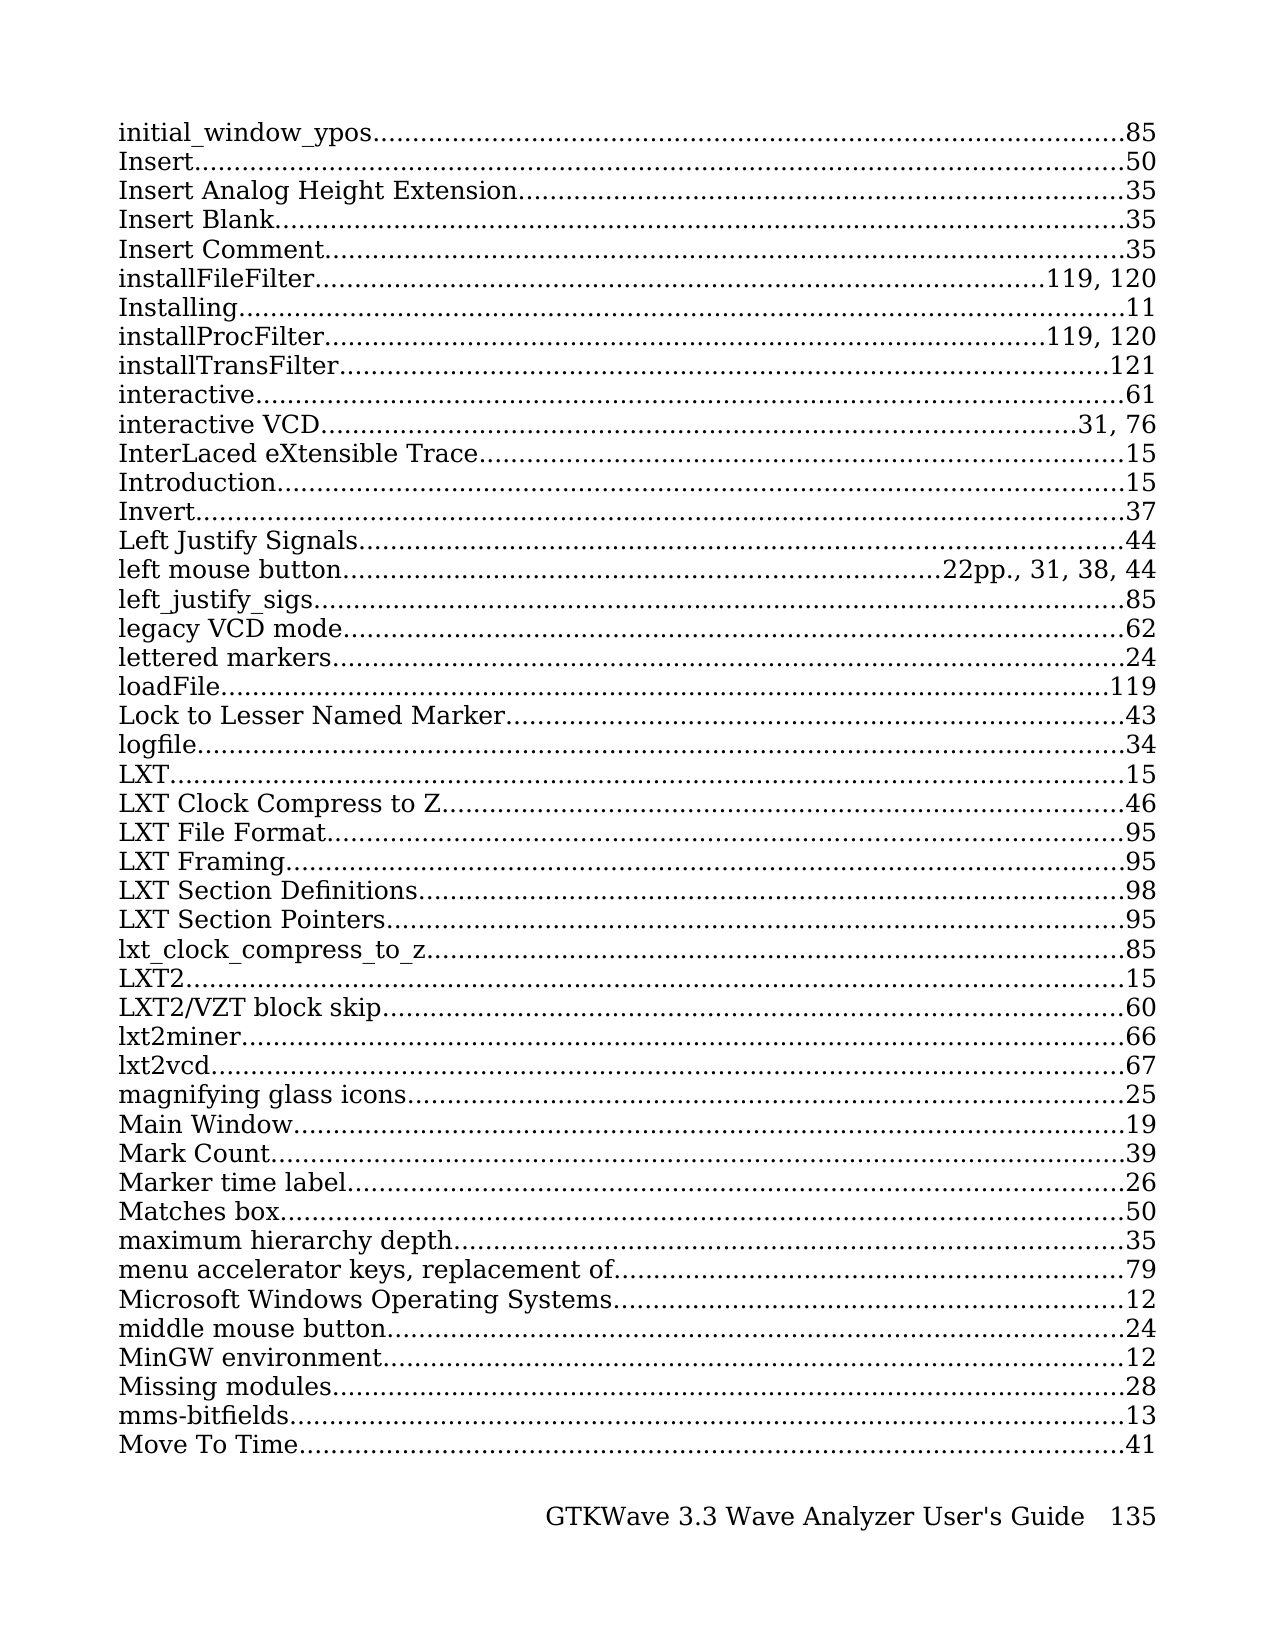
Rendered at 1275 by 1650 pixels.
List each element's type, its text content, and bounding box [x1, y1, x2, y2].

text loadFile 119 [118, 672, 1157, 701]
text menu accelerator keys, replacement of 79 [118, 1256, 1157, 1285]
text initial_window_ypos 85 [118, 118, 1157, 147]
text Matches box 50 [118, 1197, 1157, 1226]
text Main Window 19 [118, 1110, 1157, 1139]
text LXT2/VZT block skip 60 [118, 993, 1157, 1022]
text lettered markers 24 [118, 643, 1157, 672]
text LXT Clock Compress to Z 46 [118, 789, 1157, 818]
text Insert Comment 35 [118, 235, 1157, 264]
text Microsoft Windows Operating Systems 12 [118, 1285, 1157, 1314]
text LXT 15 [118, 760, 1157, 789]
text Insert Blank 35 [118, 206, 1157, 235]
text mms-bitfields 13 [118, 1401, 1157, 1431]
text LXT2 15 [118, 964, 1157, 993]
text logfile 34 [118, 731, 1157, 760]
text interactive VCD 31, 76 [118, 410, 1157, 439]
text middle mouse button 24 [118, 1314, 1157, 1343]
text magnifying glass icons 25 [118, 1081, 1157, 1110]
text lxt_clock_compress_to_z 85 [118, 935, 1157, 964]
text left mouse button 22pp., 31, 38, 44 [118, 556, 1157, 585]
text left_justify_sigs 85 [118, 585, 1157, 614]
text lxt2vcd 67 [118, 1051, 1157, 1081]
text LXT Framing 95 [118, 847, 1157, 876]
text installProcFilter 119, 120 [118, 322, 1157, 351]
text Lock to Lesser Named Marker 43 [118, 701, 1157, 731]
text Insert 50 [118, 147, 1157, 176]
text Installing 11 [118, 293, 1157, 322]
text LXT Section Definitions 98 [118, 876, 1157, 906]
text installTransFilter 121 [118, 351, 1157, 381]
text legacy VCD mode 62 [118, 614, 1157, 643]
text MinGW environment 12 [118, 1343, 1157, 1372]
text installFileFilter 119, 120 [118, 264, 1157, 293]
text Invert 37 [118, 497, 1157, 526]
text InterLaced eXtensible Trace 15 [118, 439, 1157, 468]
text Marker time label 26 [118, 1168, 1157, 1197]
text LXT File Format 95 [118, 818, 1157, 847]
text maximum hierarchy depth 35 [118, 1226, 1157, 1256]
text Move To Time 41 [118, 1431, 1157, 1460]
text Mark Count 39 [118, 1139, 1157, 1168]
text Missing modules 28 [118, 1372, 1157, 1401]
text interactive 61 [118, 381, 1157, 410]
text Introduction 15 [118, 468, 1157, 497]
text LXT Section Pointers 95 [118, 906, 1157, 935]
text Left Justify Signals 44 [118, 526, 1157, 556]
text Insert Analog Height Extension 35 [118, 176, 1157, 206]
text lxt2miner 66 [118, 1022, 1157, 1051]
